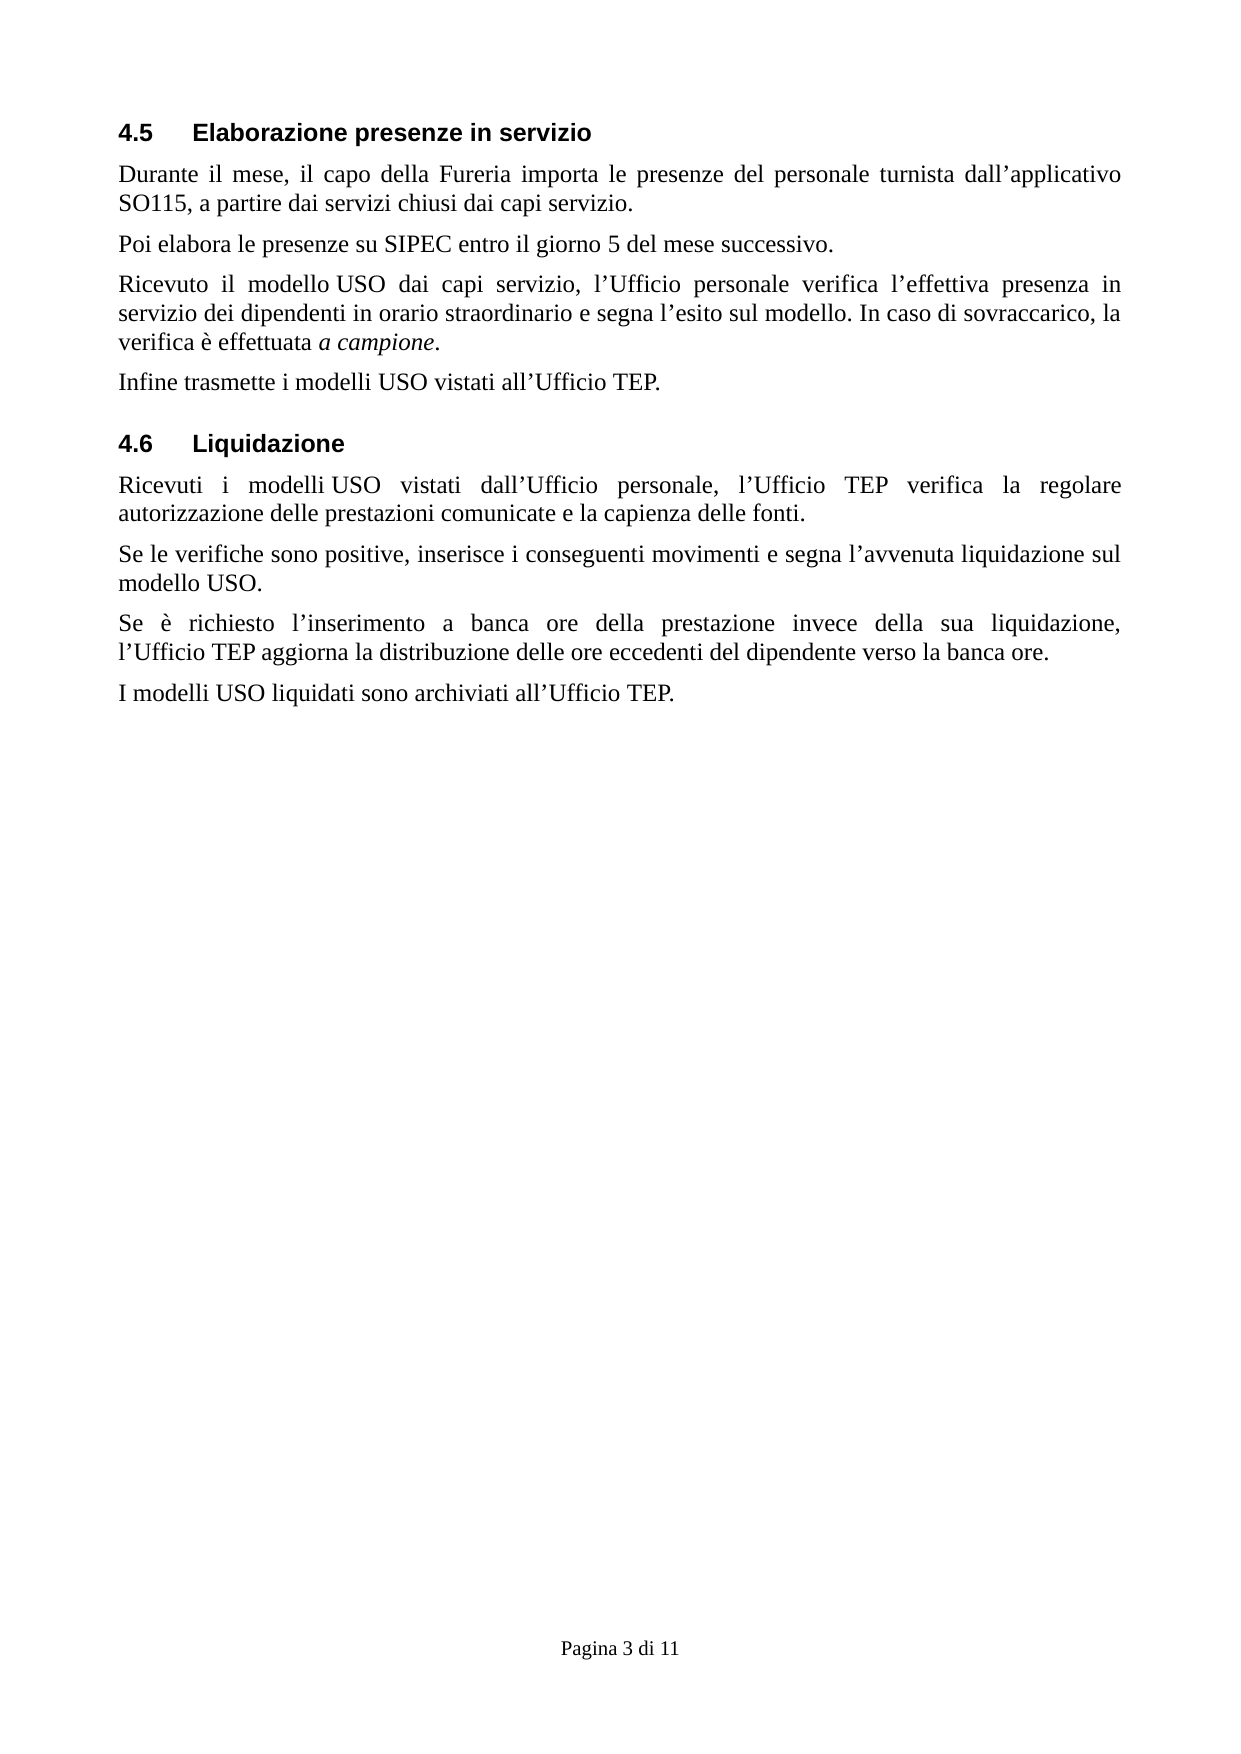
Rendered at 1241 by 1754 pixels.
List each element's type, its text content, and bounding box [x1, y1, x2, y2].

text Durante il mese, il capo della Fureria importa le presenze del personale turnista dall’applicativo SO115, a partire dai servizi chiusi dai capi servizio. [118, 159, 1122, 217]
text Ricevuto il modello USO dai capi servizio, l’Ufficio personale verifica l’effettiva presenza in servizio dei dipendenti in orario straordinario e segna l’esito sul modello. In caso di sovraccarico, la verifica è effettuata a campione. [118, 269, 1122, 355]
text Poi elabora le presenze su SIPEC entro il giorno 5 del mese successivo. [118, 229, 1122, 257]
subtitle Liquidazione [118, 428, 1122, 457]
text Se è richiesto l’inserimento a banca ore della prestazione invece della sua liquidazione, l’Ufficio TEP aggiorna la distribuzione delle ore eccedenti del dipendente verso la banca ore. [118, 608, 1122, 666]
text Infine trasmette i modelli USO vistati all’Ufficio TEP. [118, 367, 1122, 396]
text Se le verifiche sono positive, inserisce i conseguenti movimenti e segna l’avvenuta liquidazione sul modello USO. [118, 539, 1122, 597]
subtitle Elaborazione presenze in servizio [118, 118, 1122, 147]
text I modelli USO liquidati sono archiviati all’Ufficio TEP. [118, 678, 1122, 706]
text Ricevuti i modelli USO vistati dall’Ufficio personale, l’Ufficio TEP verifica la regolare autorizzazione delle prestazioni comunicate e la capienza delle fonti. [118, 470, 1122, 527]
